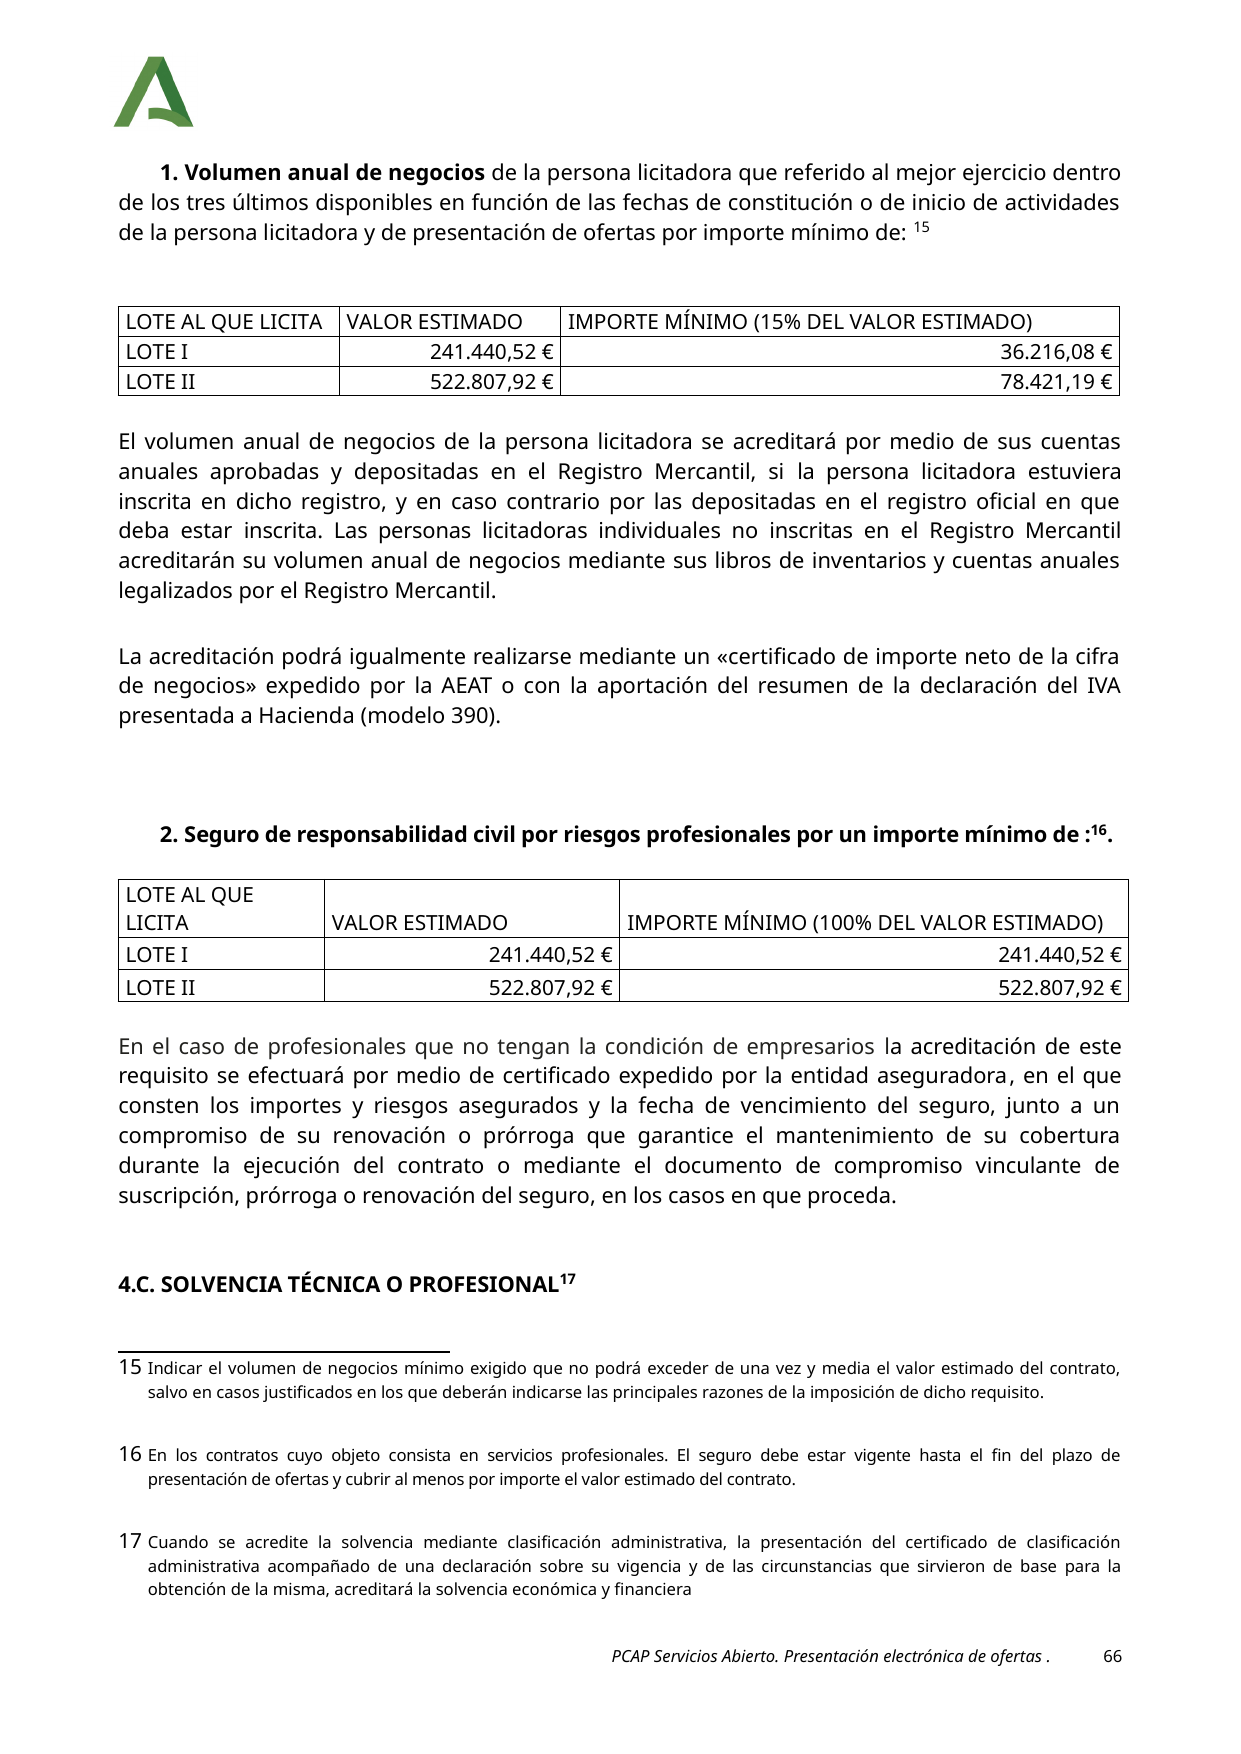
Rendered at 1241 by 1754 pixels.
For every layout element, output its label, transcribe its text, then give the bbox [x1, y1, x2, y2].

table_cell 78.421,19 € [561, 367, 1119, 395]
table_cell LOTE I [119, 337, 339, 366]
text El volumen anual de negocios de la persona licitadora se acreditará por medio de sus cuentas anuales aprobadas y depositadas en el Registro Mercantil, si la persona licitadora estuviera inscrita en dicho registro, y en caso contrario por las depositadas en el registro oficial en que deba estar inscrita. Las personas licitadoras individuales no inscritas en el Registro Mercantil acreditarán su volumen anual de negocios mediante sus libros de inventarios y cuentas anuales legalizados por el Registro Mercantil. [118, 426, 1122, 605]
text En el caso de profesionales que no tengan la condición de empresarios la acreditación de este requisito se efectuará por medio de certificado expedido por la entidad aseguradora, en el que consten los importes y riesgos asegurados y la fecha de vencimiento del seguro, junto a un compromiso de su renovación o prórroga que garantice el mantenimiento de su cobertura durante la ejecución del contrato o mediante el documento de compromiso vinculante de suscripción, prórroga o renovación del seguro, en los casos en que proceda. [118, 1031, 1122, 1209]
table_cell 241.440,52 € [340, 337, 560, 366]
table_header IMPORTE MÍNIMO (15% DEL VALOR ESTIMADO) [561, 307, 1119, 336]
table_cell 522.807,92 € [340, 367, 560, 395]
text En los contratos cuyo objeto consista en servicios profesionales. El seguro debe estar vigente hasta el fin del plazo de presentación de ofertas y cubrir al menos por importe el valor estimado del contrato. [118, 1439, 1122, 1491]
table_header VALOR ESTIMADO [325, 880, 619, 937]
table_cell 36.216,08 € [561, 337, 1119, 366]
table_cell LOTE II [119, 970, 324, 1001]
picture [109, 52, 198, 131]
table_cell LOTE II [119, 367, 339, 395]
table_cell LOTE I [119, 938, 324, 969]
table_cell 522.807,92 € [325, 970, 619, 1001]
text 4.C. SOLVENCIA TÉCNICA O PROFESIONAL [118, 1269, 1122, 1299]
table_header VALOR ESTIMADO [340, 307, 560, 336]
text 2. Seguro de responsabilidad civil por riesgos profesionales por un importe mínimo de :. [118, 819, 1122, 849]
table_cell 522.807,92 € [620, 970, 1128, 1001]
text Cuando se acredite la solvencia mediante clasificación administrativa, la presentación del certificado de clasificación administrativa acompañado de una declaración sobre su vigencia y de las circunstancias que sirvieron de base para la obtención de la misma, acreditará la solvencia económica y financiera [118, 1526, 1122, 1600]
text La acreditación podrá igualmente realizarse mediante un «certificado de importe neto de la cifra de negocios» expedido por la AEAT o con la aportación del resumen de la declaración del IVA presentada a Hacienda (modelo 390). [118, 641, 1122, 730]
text Indicar el volumen de negocios mínimo exigido que no podrá exceder de una vez y media el valor estimado del contrato, salvo en casos justificados en los que deberán indicarse las principales razones de la imposición de dicho requisito. [118, 1352, 1122, 1404]
text 1. Volumen anual de negocios de la persona licitadora que referido al mejor ejercicio dentro de los tres últimos disponibles en función de las fechas de constitución o de inicio de actividades de la persona licitadora y de presentación de ofertas por importe mínimo de: [118, 157, 1122, 247]
table_header LOTE AL QUE LICITA [119, 880, 324, 937]
table_cell 241.440,52 € [620, 938, 1128, 969]
table_cell 241.440,52 € [325, 938, 619, 969]
table_header LOTE AL QUE LICITA [119, 307, 339, 336]
table_header IMPORTE MÍNIMO (100% DEL VALOR ESTIMADO) [620, 880, 1128, 937]
